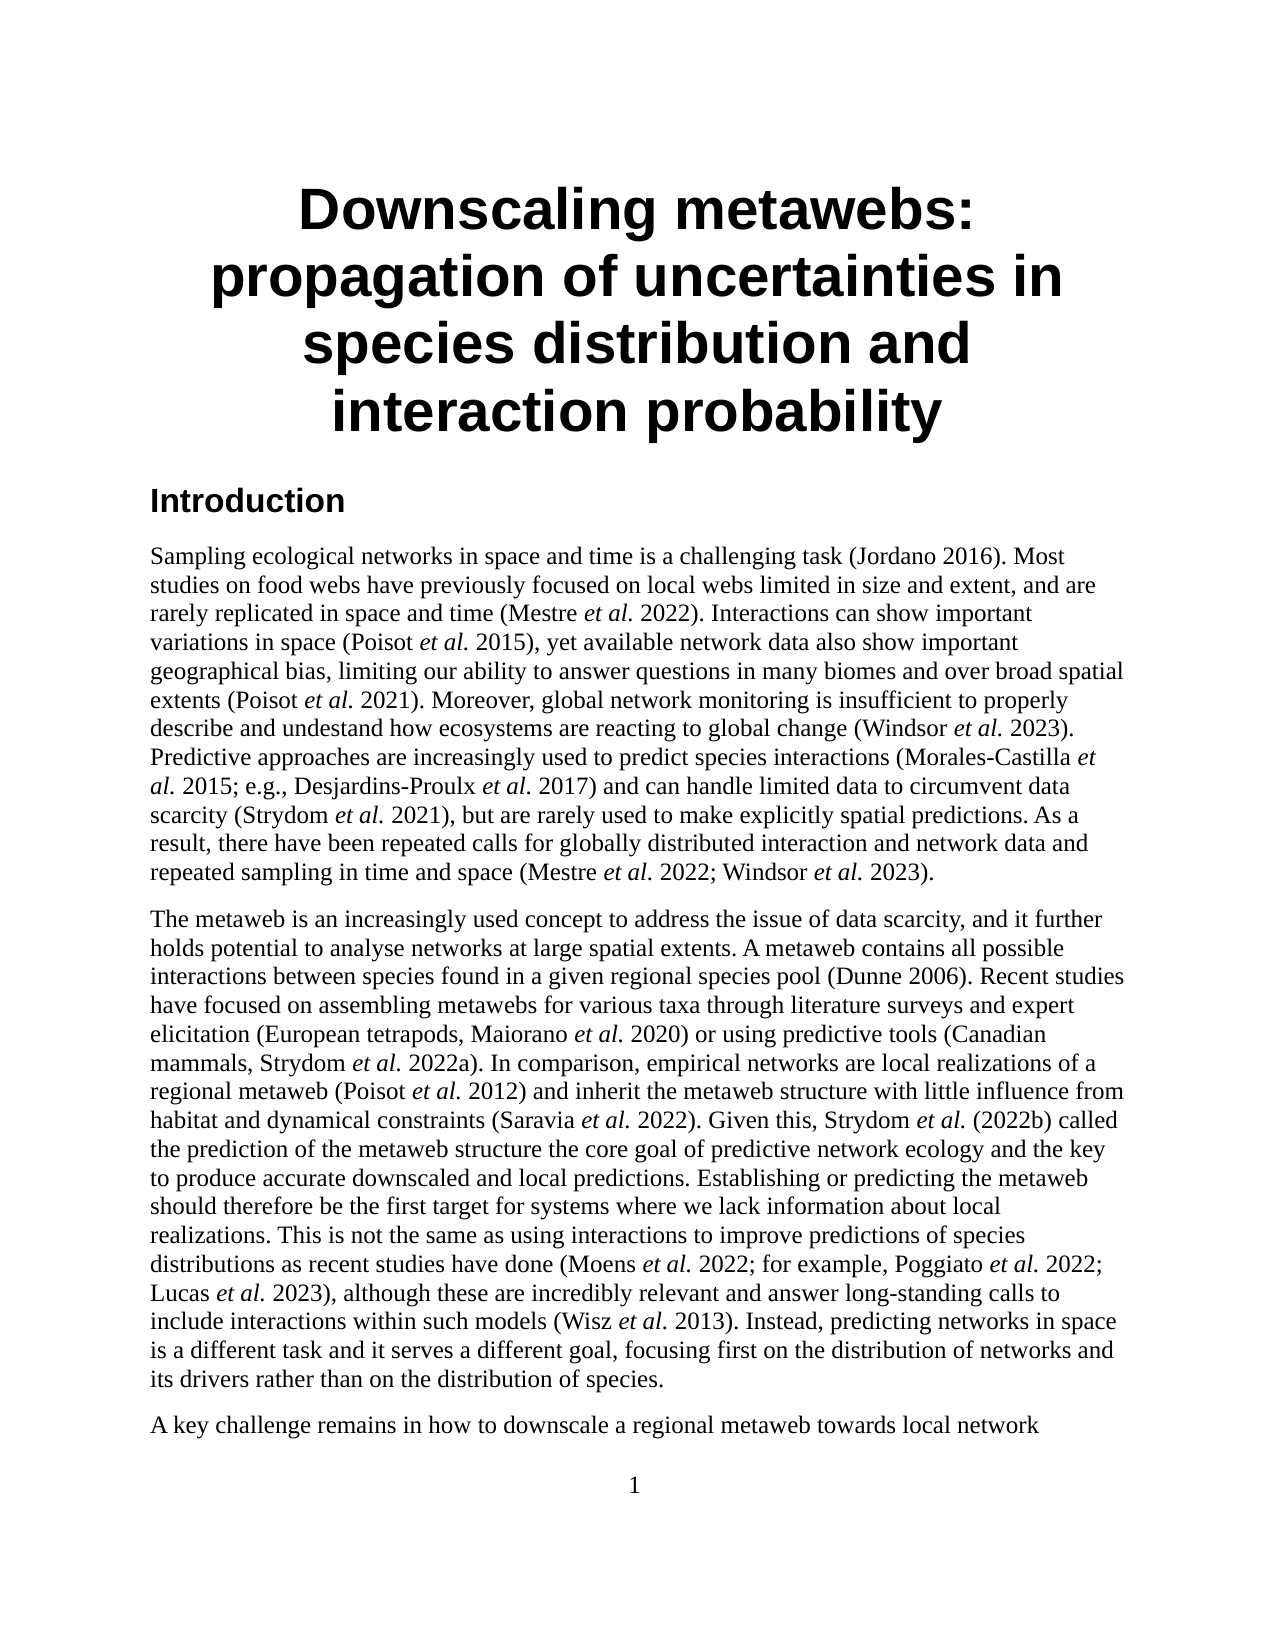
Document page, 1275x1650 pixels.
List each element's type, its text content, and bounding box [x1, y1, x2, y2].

subtitle Introduction [150, 481, 1125, 519]
text Sampling ecological networks in space and time is a challenging task (Jordano 2016). Most studies on food webs have previously focused on local webs limited in size and extent, and are rarely replicated in space and time (Mestre et al. 2022). Interactions can show important variations in space (Poisot et al. 2015), yet available network data also show important geographical bias, limiting our ability to answer questions in many biomes and over broad spatial extents (Poisot et al. 2021). Moreover, global network monitoring is insufficient to properly describe and undestand how ecosystems are reacting to global change (Windsor et al. 2023). Predictive approaches are increasingly used to predict species interactions (Morales-Castilla et al. 2015; e.g., Desjardins-Proulx et al. 2017) and can handle limited data to circumvent data scarcity (Strydom et al. 2021), but are rarely used to make explicitly spatial predictions. As a result, there have been repeated calls for globally distributed interaction and network data and repeated sampling in time and space (Mestre et al. 2022; Windsor et al. 2023). [150, 541, 1125, 886]
text A key challenge remains in how to downscale a regional metaweb towards local network [150, 1411, 1125, 1439]
text The metaweb is an increasingly used concept to address the issue of data scarcity, and it further holds potential to analyse networks at large spatial extents. A metaweb contains all possible interactions between species found in a given regional species pool (Dunne 2006). Recent studies have focused on assembling metawebs for various taxa through literature surveys and expert elicitation (European tetrapods, Maiorano et al. 2020) or using predictive tools (Canadian mammals, Strydom et al. 2022a). In comparison, empirical networks are local realizations of a regional metaweb (Poisot et al. 2012) and inherit the metaweb structure with little influence from habitat and dynamical constraints (Saravia et al. 2022). Given this, Strydom et al. (2022b) called the prediction of the metaweb structure the core goal of predictive network ecology and the key to produce accurate downscaled and local predictions. Establishing or predicting the metaweb should therefore be the first target for systems where we lack information about local realizations. This is not the same as using interactions to improve predictions of species distributions as recent studies have done (Moens et al. 2022; for example, Poggiato et al. 2022; Lucas et al. 2023), although these are incredibly relevant and answer long-standing calls to include interactions within such models (Wisz et al. 2013). Instead, predicting networks in space is a different task and it serves a different goal, focusing first on the distribution of networks and its drivers rather than on the distribution of species. [150, 904, 1125, 1393]
title Downscaling metawebs: propagation of uncertainties in species distribution and interaction probability [150, 175, 1125, 443]
